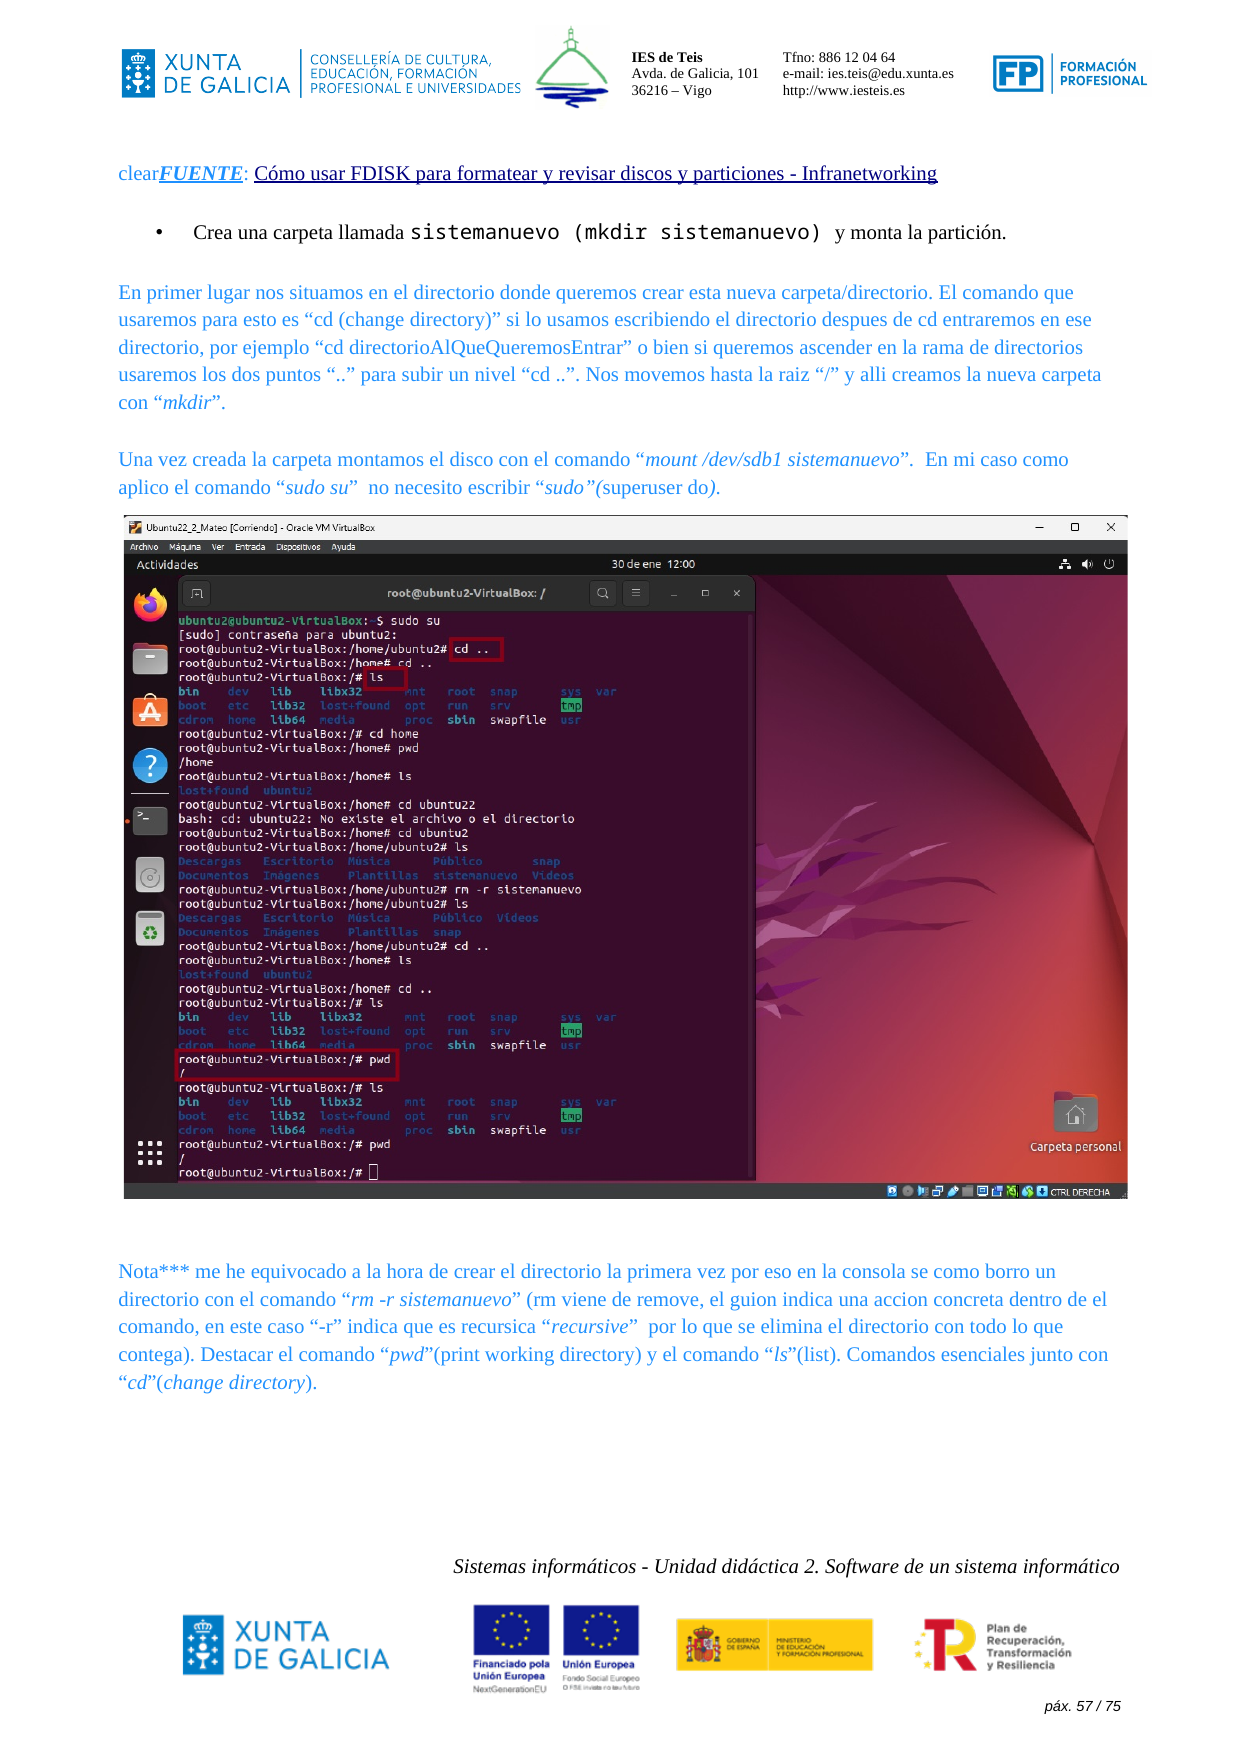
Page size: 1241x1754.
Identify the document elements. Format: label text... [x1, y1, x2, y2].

text Nota*** me he equivocado a la hora de crear el directorio la primera vez por eso en la consola se como borro un directorio con el comando “rm -r sistemanuevo” (rm viene de remove, el guion indica una accion concreta dentro de el comando, en este caso “-r” indica que es recursica “recursive” por lo que se elimina el directorio con todo lo que contega). Destacar el comando “pwd”(print working directory) y el comando “ls”(list). Comandos esenciales junto con “cd”(change directory). [118, 1259, 1122, 1394]
picture [182, 1593, 1085, 1700]
text En primer lugar nos situamos en el directorio donde queremos crear esta nueva carpeta/directorio. El comando que usaremos para esto es “cd (change directory)” si lo usamos escribiendo el directorio despues de cd entraremos en ese directorio, por ejemplo “cd directorioAlQueQueremosEntrar” o bien si queremos ascender en la rama de directorios usaremos los dos puntos “..” para subir un nivel “cd ..”. Nos movemos hasta la raiz “/” y alli creamos la nueva carpeta con “mkdir”. [118, 279, 1122, 414]
text Una vez creada la carpeta montamos el disco con el comando “mount /dev/sdb1 sistemanuevo”. En mi caso como aplico el comando “sudo su” no necesito escribir “sudo”(superuser do). [118, 447, 1122, 499]
list Crea una carpeta llamada sistemanuevo (mkdir sistemanuevo) y monta la partición. [156, 217, 1122, 246]
picture [534, 25, 611, 110]
text clearFUENTE: Cómo usar FDISK para formatear y revisar discos y particiones - Infranetworking [118, 160, 1122, 184]
picture [121, 49, 521, 98]
picture [123, 515, 1128, 1199]
picture [989, 50, 1153, 97]
